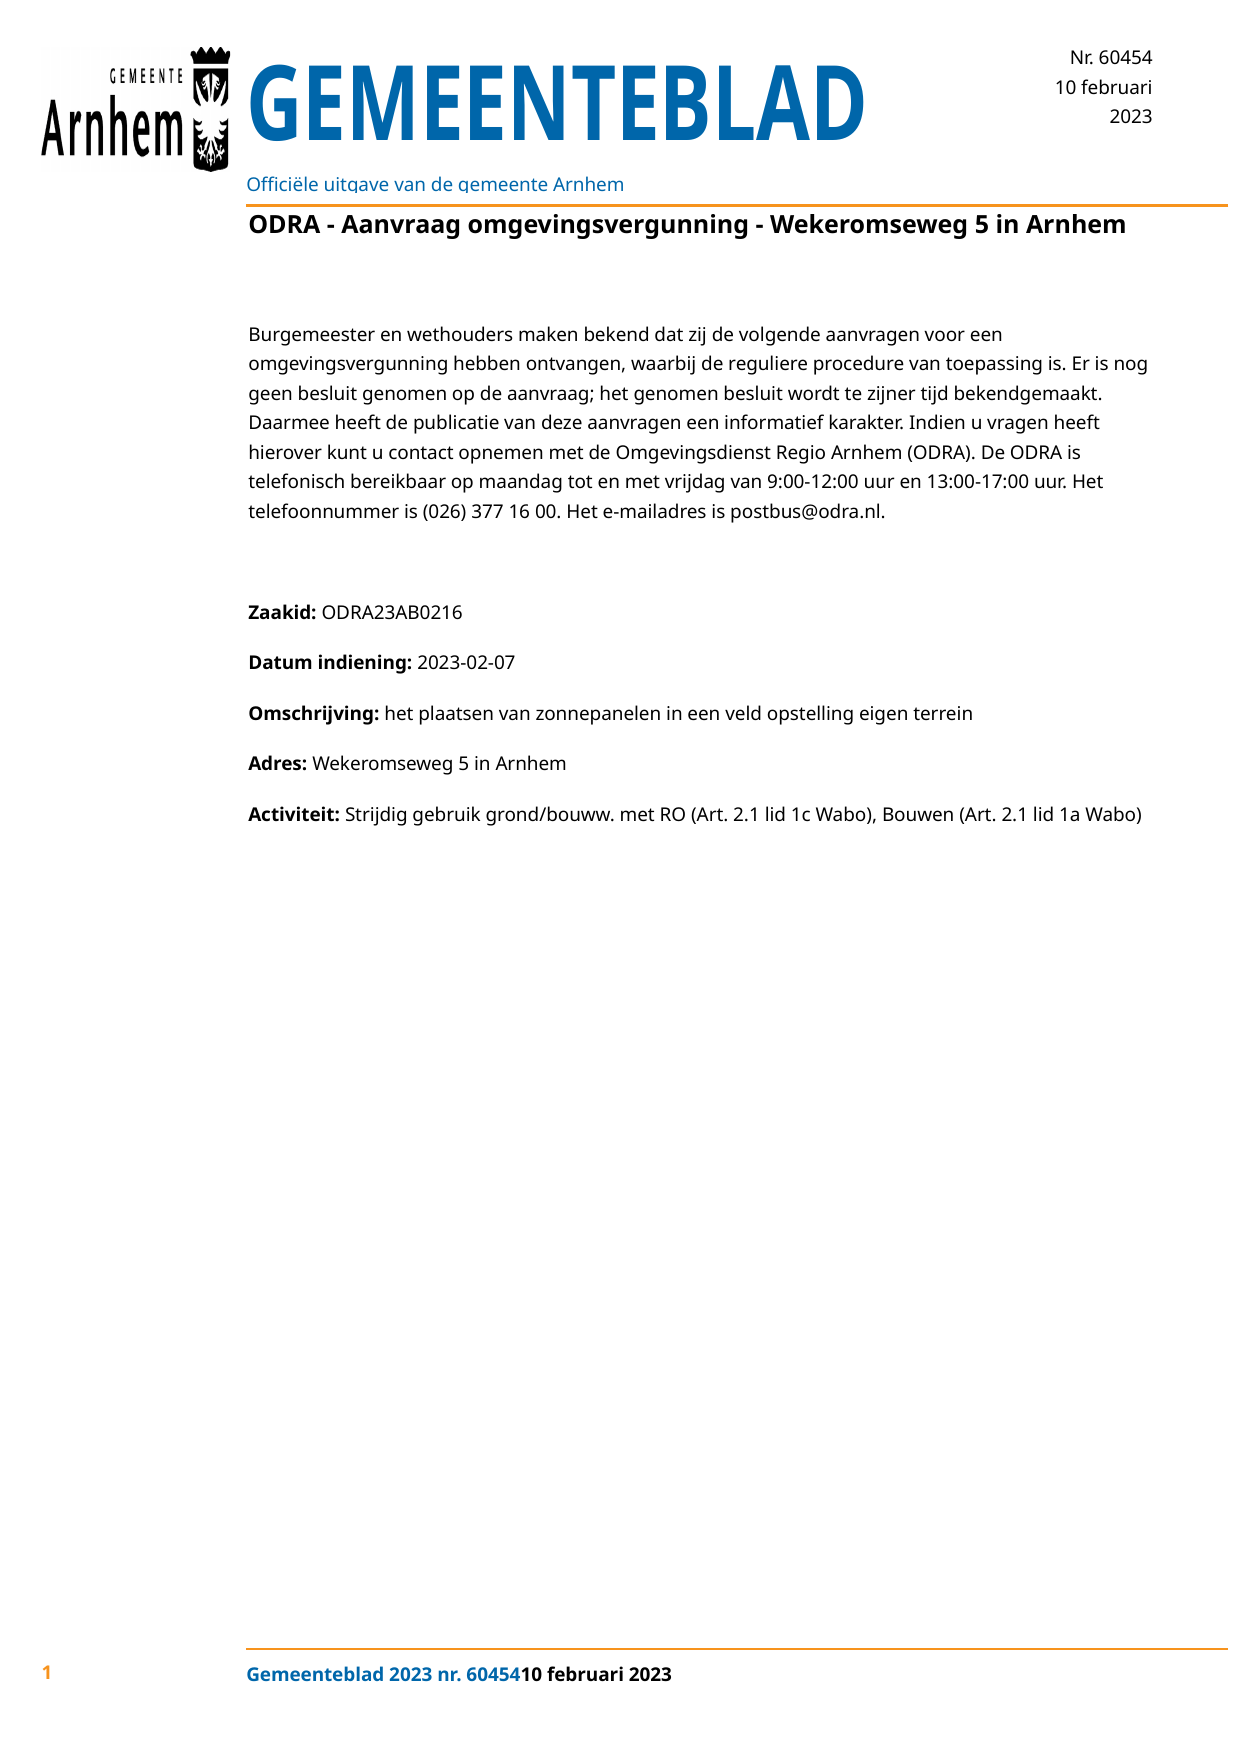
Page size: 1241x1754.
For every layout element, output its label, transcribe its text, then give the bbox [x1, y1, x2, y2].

picture [41, 47, 231, 172]
text Adres: Wekeromseweg 5 in Arnhem [248, 750, 1152, 776]
text ODRA - Aanvraag omgevingsvergunning - Wekeromseweg 5 in Arnhem [248, 207, 1152, 241]
text Omschrijving: het plaatsen van zonnepanelen in een veld opstelling eigen terrein [248, 700, 1152, 726]
text Burgemeester en wethouders maken bekend dat zij de volgende aanvragen voor een omgevingsvergunning hebben ontvangen, waarbij de reguliere procedure van toepassing is. Er is nog geen besluit genomen op de aanvraag; het genomen besluit wordt te zijner tijd bekendgemaakt. Daarmee heeft de publicatie van deze aanvragen een informatief karakter. Indien u vragen heeft hierover kunt u contact opnemen met de Omgevingsdienst Regio Arnhem (ODRA). De ODRA is telefonisch bereikbaar op maandag tot en met vrijdag van 9:00-12:00 uur en 13:00-17:00 uur. Het telefoonnummer is (026) 377 16 00. Het e-mailadres is postbus@odra.nl. [248, 321, 1152, 524]
text Datum indiening: 2023-02-07 [248, 649, 1152, 675]
text Activiteit: Strijdig gebruik grond/bouww. met RO (Art. 2.1 lid 1c Wabo), Bouwen (Art. 2.1 lid 1a Wabo) [248, 801, 1152, 826]
text Zaakid: ODRA23AB0216 [248, 599, 1152, 625]
